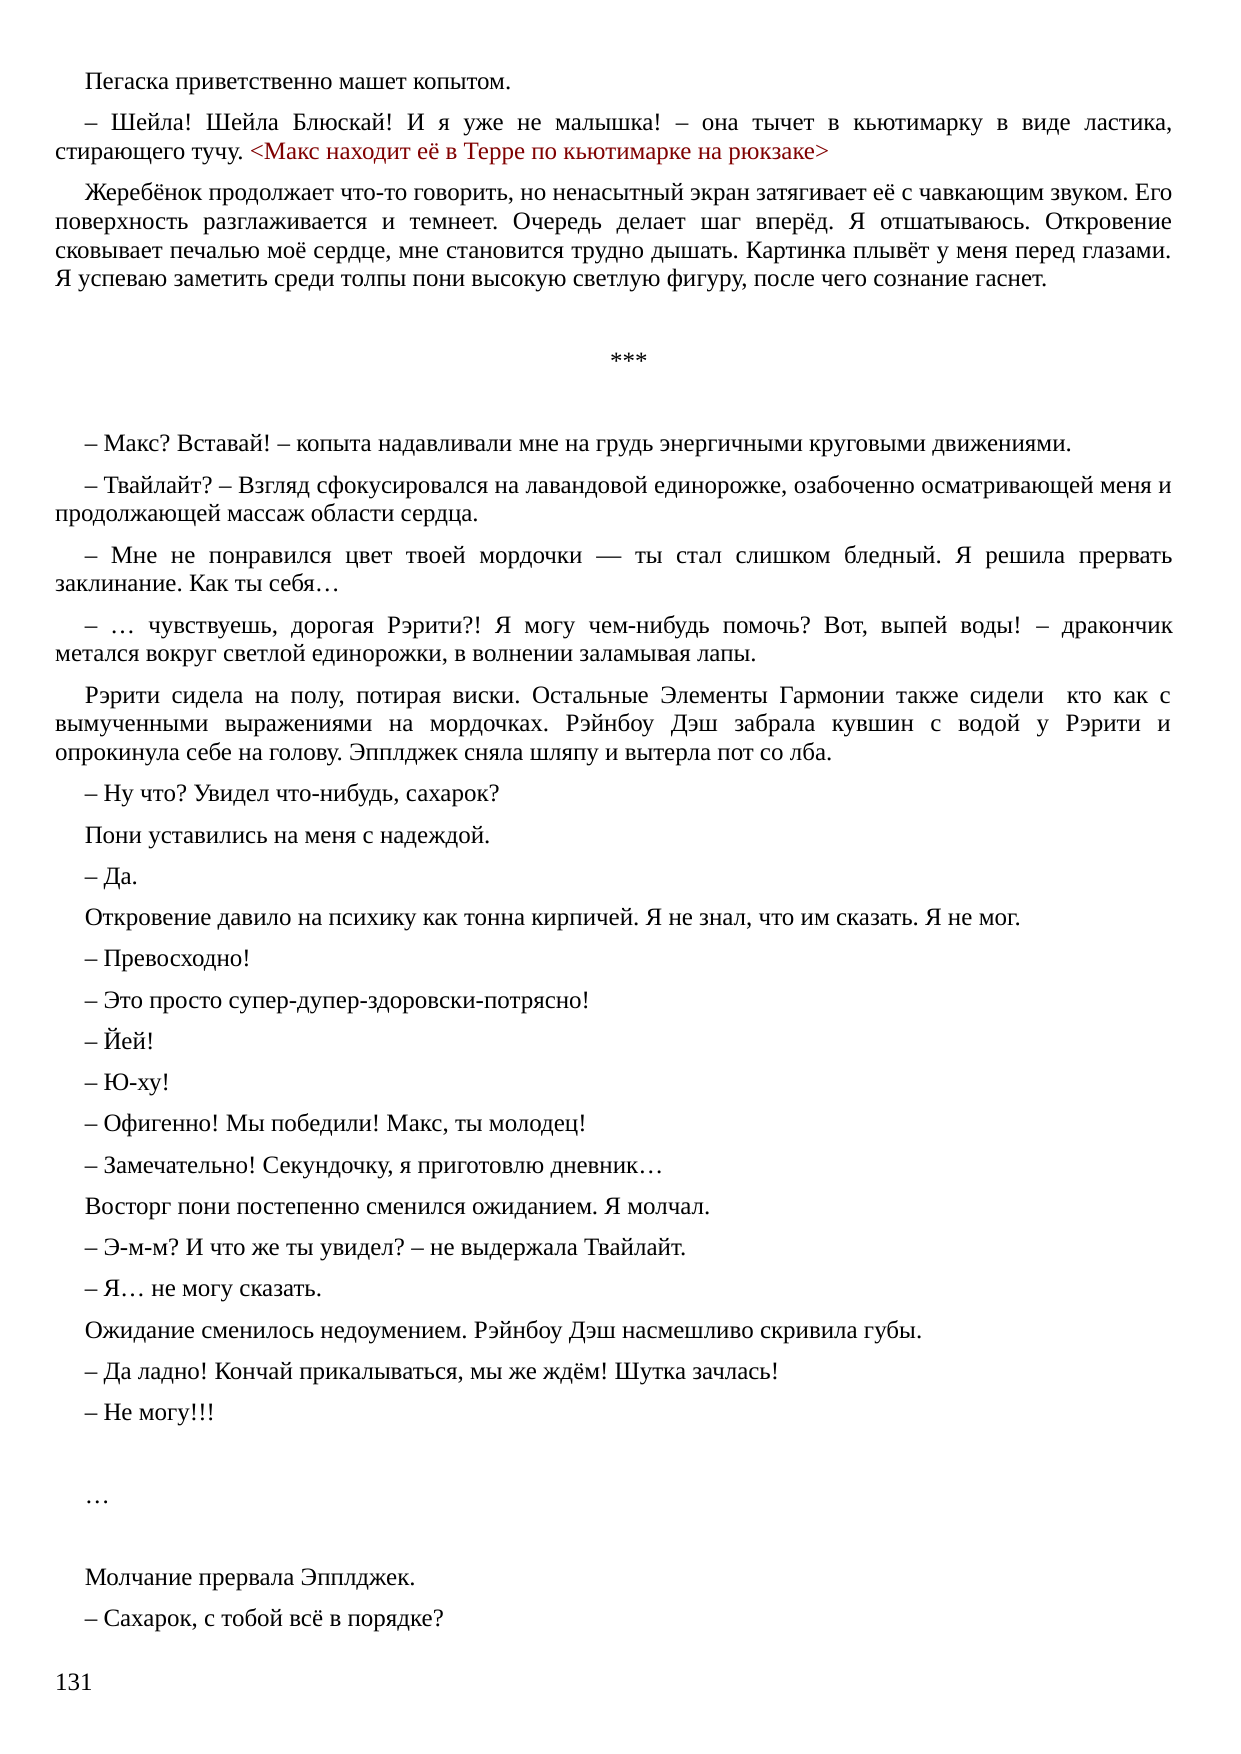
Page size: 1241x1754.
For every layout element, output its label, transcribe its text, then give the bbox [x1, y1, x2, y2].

text – Э-м-м? И что же ты увидел? – не выдержала Твайлайт. [55, 1232, 1173, 1261]
text – Да ладно! Кончай прикалываться, мы же ждём! Шутка зачлась! [55, 1356, 1173, 1385]
text Восторг пони постепенно сменился ожиданием. Я молчал. [55, 1191, 1173, 1220]
text Ожидание сменилось недоумением. Рэйнбоу Дэш насмешливо скривила губы. [55, 1315, 1173, 1343]
text – Офигенно! Мы победили! Макс, ты молодец! [55, 1108, 1173, 1137]
text – Шейла! Шейла Блюскай! И я уже не малышка! – она тычет в кьютимарку в виде ластика, стирающего тучу. <Макс находит её в Терре по кьютимарке на рюкзаке> [55, 107, 1173, 165]
text – Мне не понравился цвет твоей мордочки — ты стал слишком бледный. Я решила прервать заклинание. Как ты себя… [55, 540, 1173, 597]
text *** [55, 346, 1173, 375]
text Пегаска приветственно машет копытом. [55, 66, 1173, 95]
text Откровение давило на психику как тонна кирпичей. Я не знал, что им сказать. Я не мог. [55, 902, 1173, 931]
text – Это просто супер-дупер-здоровски-потрясно! [55, 985, 1173, 1013]
text – … чувствуешь, дорогая Рэрити?! Я могу чем-нибудь помочь? Вот, выпей воды! – дракончик метался вокруг светлой единорожки, в волнении заламывая лапы. [55, 610, 1173, 667]
text – Да. [55, 861, 1173, 890]
text – Превосходно! [55, 943, 1173, 972]
text – Макс? Вставай! – копыта надавливали мне на грудь энергичными круговыми движениями. [55, 428, 1173, 457]
text – Твайлайт? – Взгляд сфокусировался на лавандовой единорожке, озабоченно осматривающей меня и продолжающей массаж области сердца. [55, 470, 1173, 527]
text – Ю-ху! [55, 1067, 1173, 1096]
text – Йей! [55, 1026, 1173, 1055]
text – Ну что? Увидел что-нибудь, сахарок? [55, 778, 1173, 807]
text – Сахарок, с тобой всё в порядке? [55, 1603, 1173, 1632]
text – Я… не могу сказать. [55, 1273, 1173, 1302]
text – Замечательно! Секундочку, я приготовлю дневник… [55, 1150, 1173, 1178]
text Пони уставились на меня с надеждой. [55, 820, 1173, 848]
text Молчание прервала Эпплджек. [55, 1562, 1173, 1591]
text … [55, 1480, 1173, 1508]
text Рэрити сидела на полу, потирая виски. Остальные Элементы Гармонии также сидели кто как с вымученными выражениями на мордочках. Рэйнбоу Дэш забрала кувшин с водой у Рэрити и опрокинула себе на голову. Эпплджек сняла шляпу и вытерла пот со лба. [55, 680, 1173, 766]
text Жеребёнок продолжает что-то говорить, но ненасытный экран затягивает её с чавкающим звуком. Его поверхность разглаживается и темнеет. Очередь делает шаг вперёд. Я отшатываюсь. Откровение сковывает печалью моё сердце, мне становится трудно дышать. Картинка плывёт у меня перед глазами. Я успеваю заметить среди толпы пони высокую светлую фигуру, после чего сознание гаснет. [55, 177, 1173, 292]
text – Не могу!!! [55, 1397, 1173, 1426]
